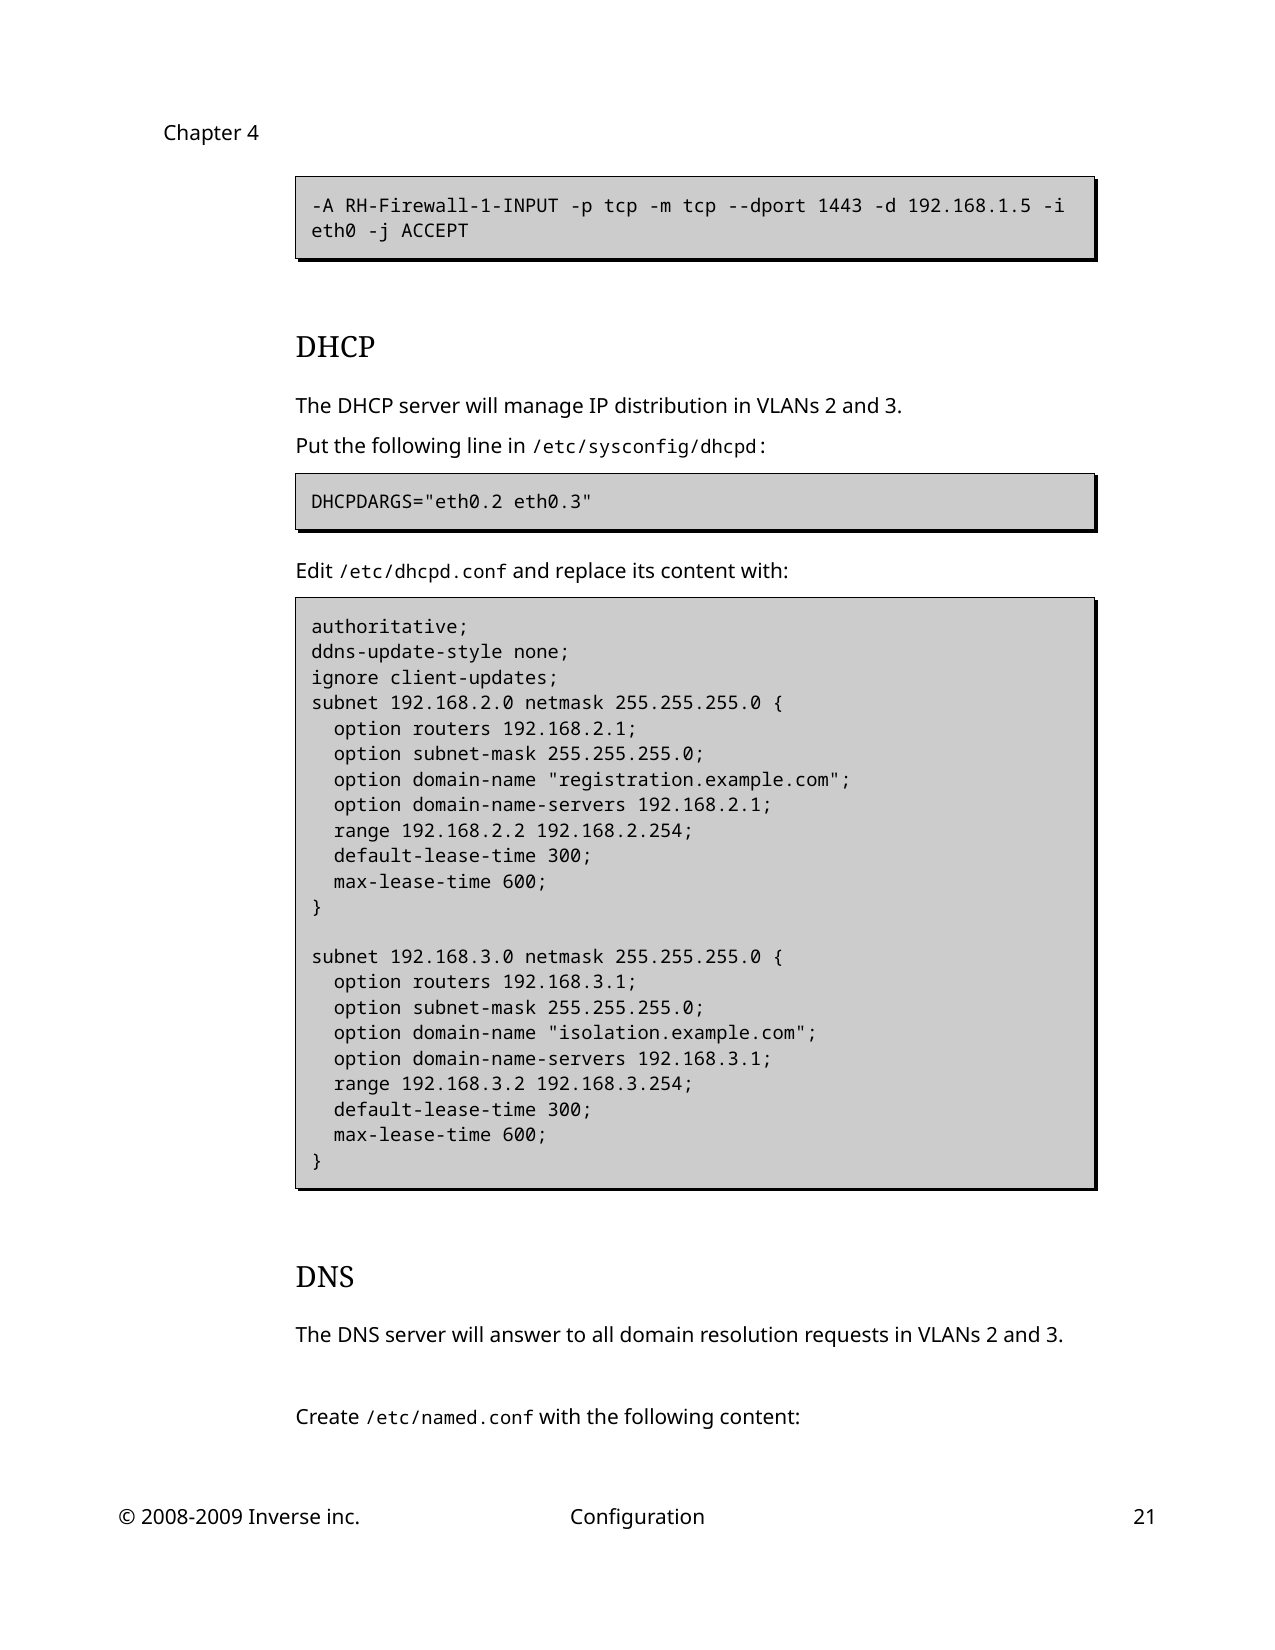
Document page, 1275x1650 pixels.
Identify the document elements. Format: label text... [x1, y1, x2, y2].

subtitle DHCP [295, 326, 1157, 366]
text Edit /etc/dhcpd.conf and replace its content with: [295, 556, 1157, 585]
subtitle DNS [295, 1256, 1157, 1296]
text Create /etc/named.conf with the following content: [295, 1402, 1157, 1431]
text DHCPDARGS="eth0.2 eth0.3" [296, 474, 1094, 529]
text subnet 192.168.3.0 netmask 255.255.255.0 { option routers 192.168.3.1; option subnet-mask 255.255.255.0; option domain-name "isolation.example.com"; option domain-name-servers 192.168.3.1; range 192.168.3.2 192.168.3.254; default-lease-time 300; max-lease-time 600; } [296, 927, 1094, 1188]
text authoritative; ddns-update-style none; ignore client-updates; subnet 192.168.2.0 netmask 255.255.255.0 { option routers 192.168.2.1; option subnet-mask 255.255.255.0; option domain-name "registration.example.com"; option domain-name-servers 192.168.2.1; range 192.168.2.2 192.168.2.254; default-lease-time 300; max-lease-time 600; } [296, 598, 1094, 919]
text -A RH-Firewall-1-INPUT -p tcp -m tcp --dport 1443 -d 192.168.1.5 -i eth0 -j ACCEPT [296, 177, 1094, 258]
text The DHCP server will manage IP distribution in VLANs 2 and 3. [295, 391, 1157, 419]
text The DNS server will answer to all domain resolution requests in VLANs 2 and 3. [295, 1321, 1157, 1349]
text Put the following line in /etc/sysconfig/dhcpd: [295, 432, 1157, 460]
